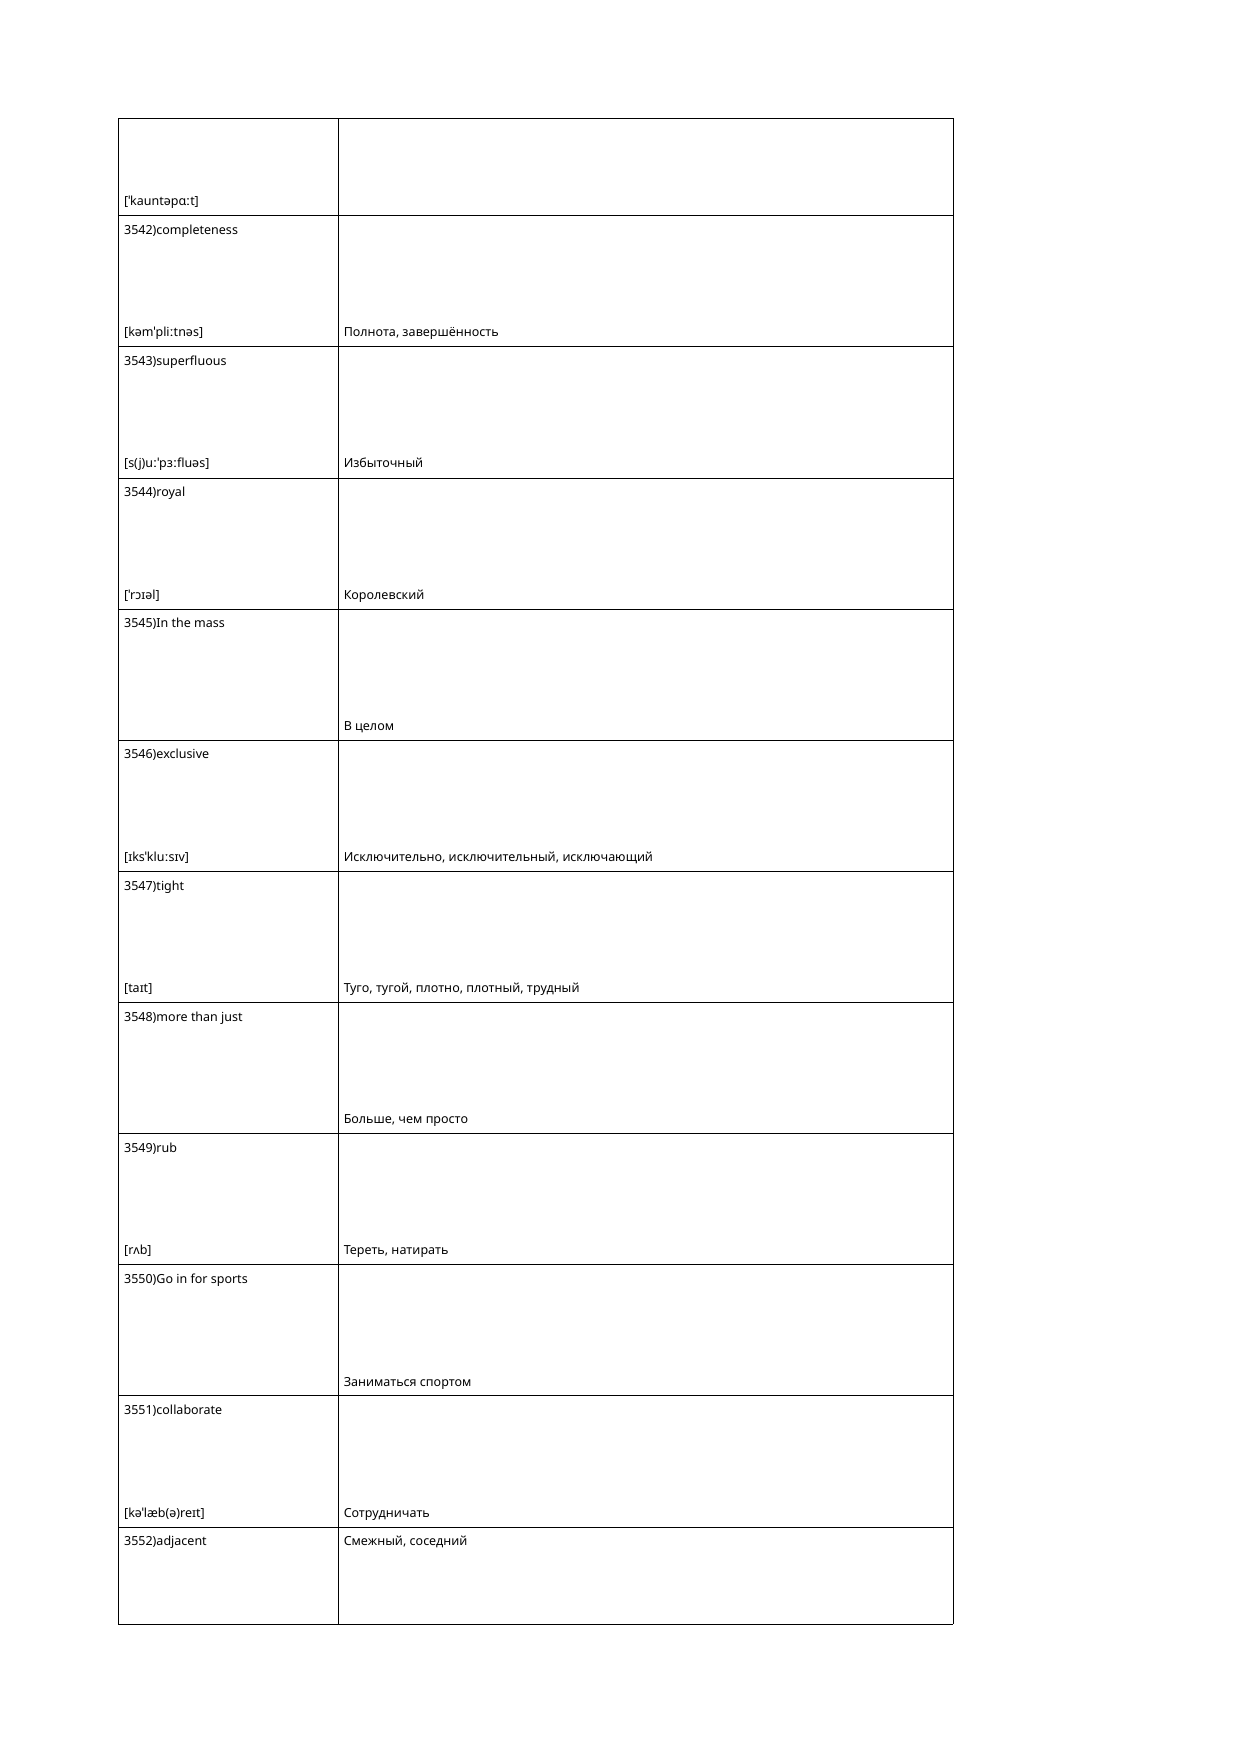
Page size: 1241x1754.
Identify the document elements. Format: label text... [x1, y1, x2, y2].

table_cell 3543)superfluous [s(j)uːˈpɜːfluəs] [119, 347, 338, 477]
table_cell Заниматься спортом [339, 1265, 953, 1395]
table_cell 3551)collaborate [kəˈlæb(ə)reɪt] [119, 1396, 338, 1527]
table_cell [ˈkauntəpɑːt] [119, 119, 338, 215]
table_cell Исключительно, исключительный, исключающий [339, 741, 953, 871]
table_cell 3544)royal [ˈrɔɪəl] [119, 479, 338, 608]
table_cell В целом [339, 610, 953, 740]
table_cell Тереть, натирать [339, 1134, 953, 1264]
table_cell 3545)In the mass [119, 610, 338, 740]
table_cell 3552)adjacent [119, 1528, 338, 1623]
table_cell Полнота, завершённость [339, 216, 953, 346]
table_cell Смежный, соседний [339, 1528, 953, 1623]
table_cell [339, 119, 953, 215]
table_cell Туго, тугой, плотно, плотный, трудный [339, 872, 953, 1002]
table_cell 3549)rub [rʌb] [119, 1134, 338, 1264]
table_cell 3542)completeness [kəmˈpliːtnəs] [119, 216, 338, 346]
table_cell Королевский [339, 479, 953, 608]
table_cell 3547)tight [taɪt] [119, 872, 338, 1002]
table_cell 3548)more than just [119, 1003, 338, 1133]
table_cell Сотрудничать [339, 1396, 953, 1527]
table_cell 3550)Go in for sports [119, 1265, 338, 1395]
table_cell Избыточный [339, 347, 953, 477]
table_cell 3546)exclusive [ɪksˈkluːsɪv] [119, 741, 338, 871]
table_cell Больше, чем просто [339, 1003, 953, 1133]
